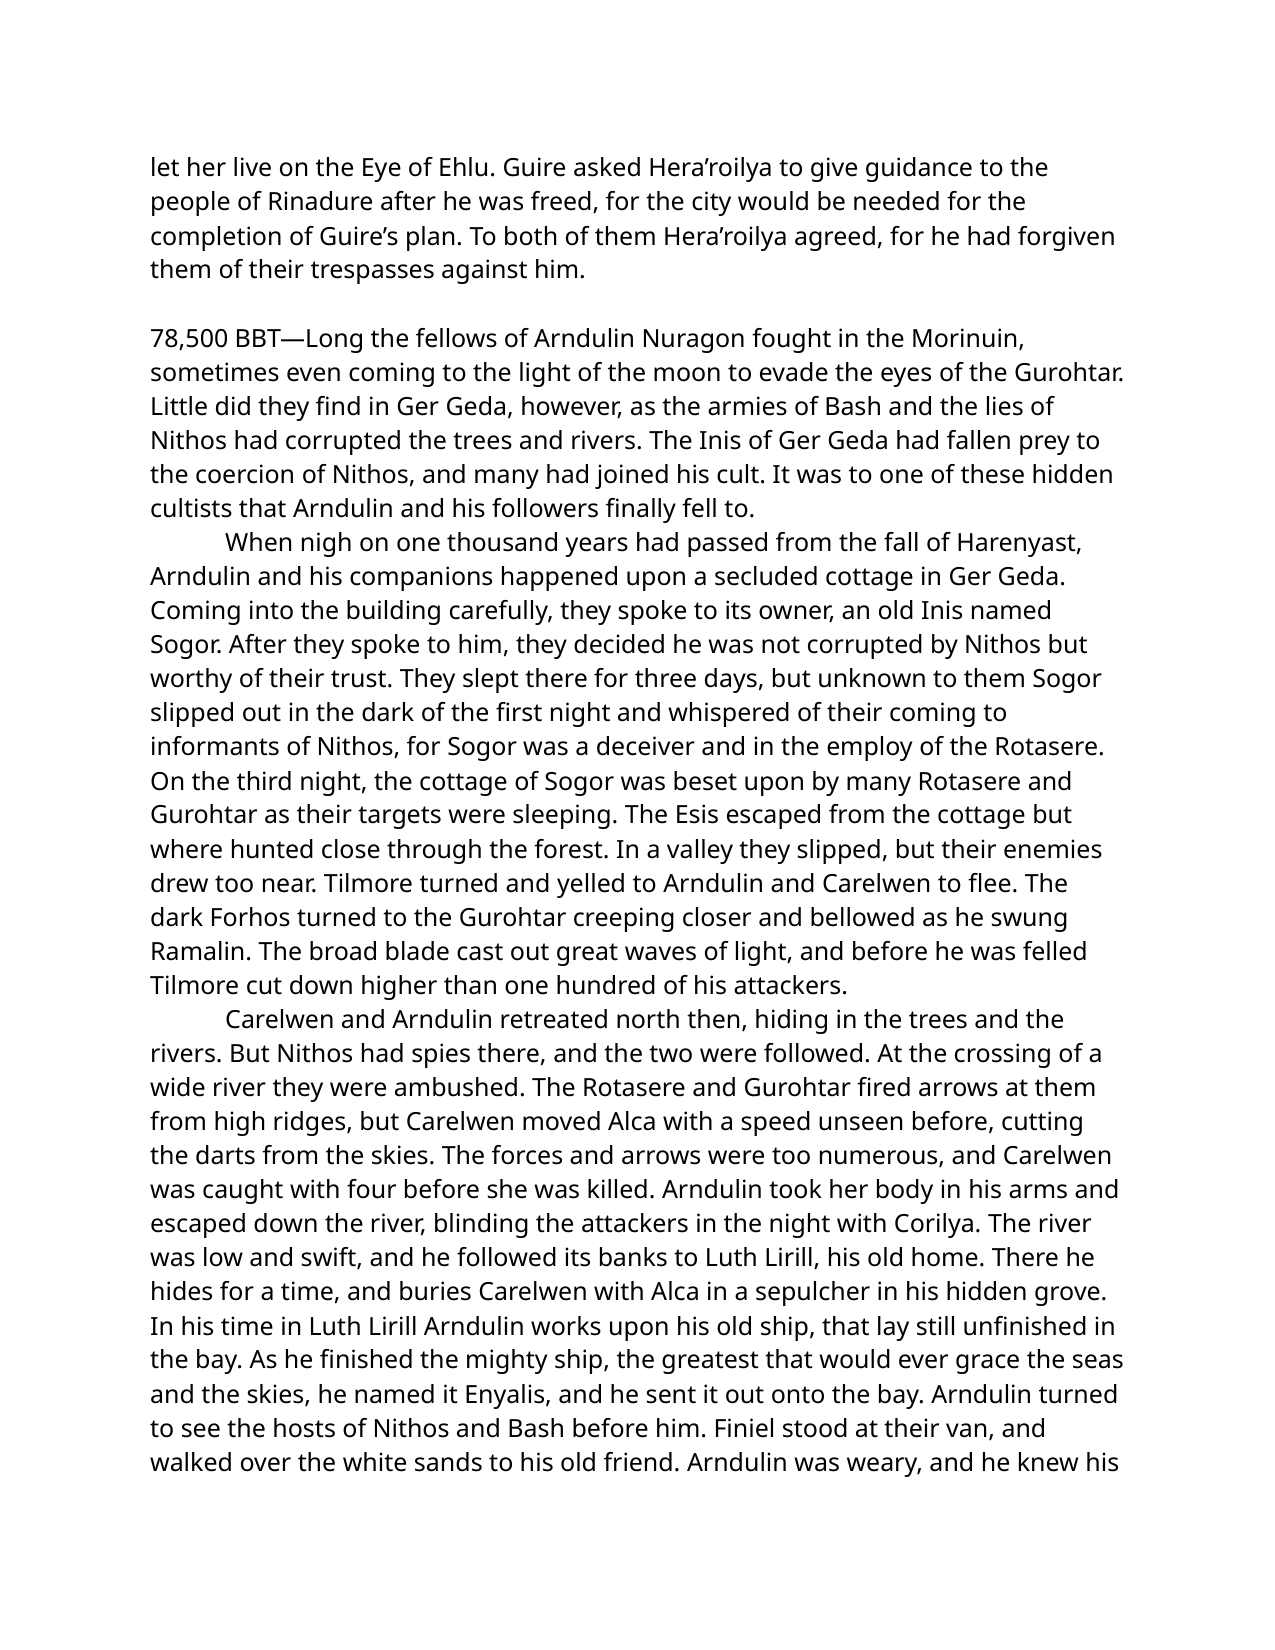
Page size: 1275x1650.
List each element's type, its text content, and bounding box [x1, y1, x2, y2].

text 78,500 BBT—Long the fellows of Arndulin Nuragon fought in the Morinuin, sometimes even coming to the light of the moon to evade the eyes of the Gurohtar. Little did they find in Ger Geda, however, as the armies of Bash and the lies of Nithos had corrupted the trees and rivers. The Inis of Ger Geda had fallen prey to the coercion of Nithos, and many had joined his cult. It was to one of these hidden cultists that Arndulin and his followers finally fell to. [150, 320, 1125, 525]
text When nigh on one thousand years had passed from the fall of Harenyast, Arndulin and his companions happened upon a secluded cottage in Ger Geda. Coming into the building carefully, they spoke to its owner, an old Inis named Sogor. After they spoke to him, they decided he was not corrupted by Nithos but worthy of their trust. They slept there for three days, but unknown to them Sogor slipped out in the dark of the first night and whispered of their coming to informants of Nithos, for Sogor was a deceiver and in the employ of the Rotasere. On the third night, the cottage of Sogor was beset upon by many Rotasere and Gurohtar as their targets were sleeping. The Esis escaped from the cottage but where hunted close through the forest. In a valley they slipped, but their enemies drew too near. Tilmore turned and yelled to Arndulin and Carelwen to flee. The dark Forhos turned to the Gurohtar creeping closer and bellowed as he swung Ramalin. The broad blade cast out great waves of light, and before he was felled Tilmore cut down higher than one hundred of his attackers. [150, 525, 1125, 1002]
text let her live on the Eye of Ehlu. Guire asked Hera’roilya to give guidance to the people of Rinadure after he was freed, for the city would be needed for the completion of Guire’s plan. To both of them Hera’roilya agreed, for he had forgiven them of their trespasses against him. [150, 150, 1125, 286]
text Carelwen and Arndulin retreated north then, hiding in the trees and the rivers. But Nithos had spies there, and the two were followed. At the crossing of a wide river they were ambushed. The Rotasere and Gurohtar fired arrows at them from high ridges, but Carelwen moved Alca with a speed unseen before, cutting the darts from the skies. The forces and arrows were too numerous, and Carelwen was caught with four before she was killed. Arndulin took her body in his arms and escaped down the river, blinding the attackers in the night with Corilya. The river was low and swift, and he followed its banks to Luth Lirill, his old home. There he hides for a time, and buries Carelwen with Alca in a sepulcher in his hidden grove. In his time in Luth Lirill Arndulin works upon his old ship, that lay still unfinished in the bay. As he finished the mighty ship, the greatest that would ever grace the seas and the skies, he named it Enyalis, and he sent it out onto the bay. Arndulin turned to see the hosts of Nithos and Bash before him. Finiel stood at their van, and walked over the white sands to his old friend. Arndulin was weary, and he knew his [150, 1002, 1125, 1478]
